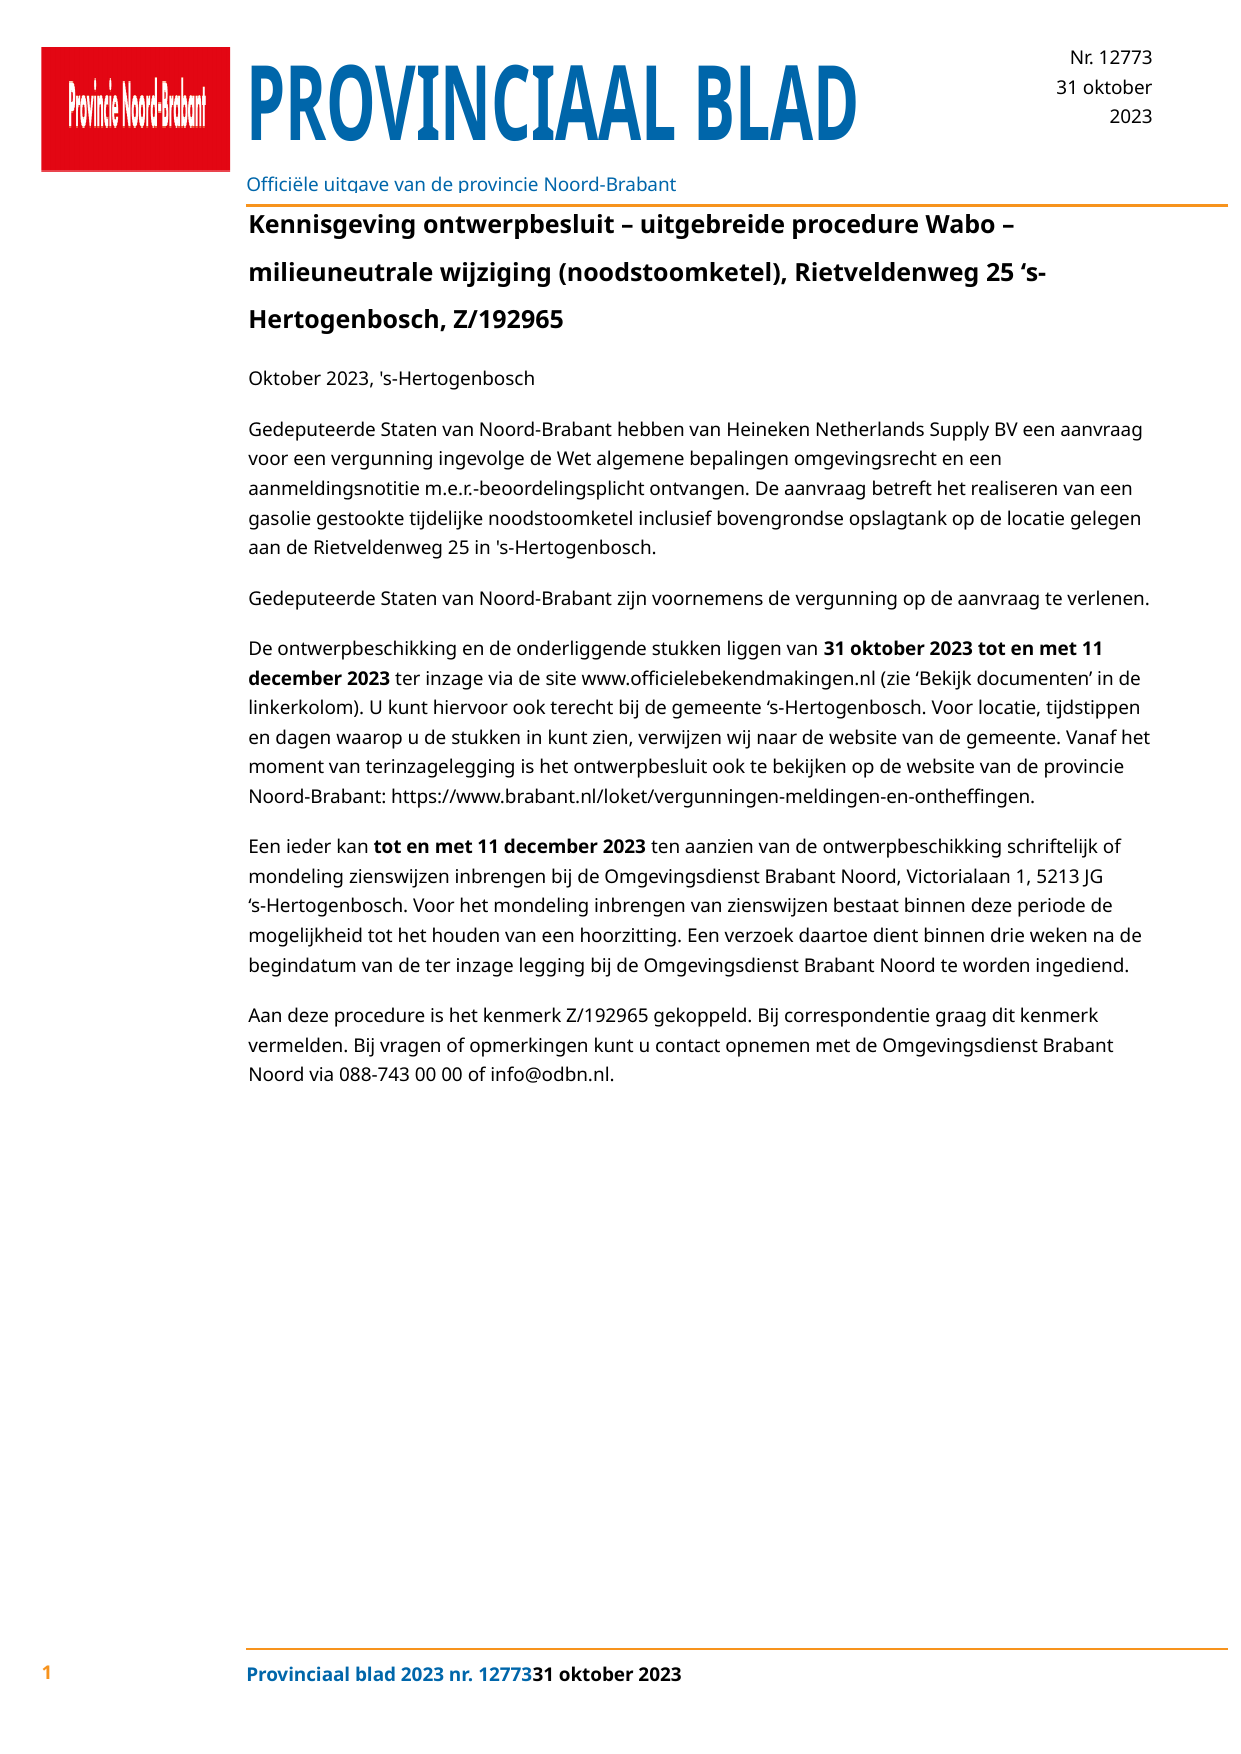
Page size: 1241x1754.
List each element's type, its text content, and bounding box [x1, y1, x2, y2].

text Gedeputeerde Staten van Noord-Brabant hebben van Heineken Netherlands Supply BV een aanvraag voor een vergunning ingevolge de Wet algemene bepalingen omgevingsrecht en een aanmeldingsnotitie m.e.r.-beoordelingsplicht ontvangen. De aanvraag betreft het realiseren van een gasolie gestookte tijdelijke noodstoomketel inclusief bovengrondse opslagtank op de locatie gelegen aan de Rietveldenweg 25 in 's-Hertogenbosch. [248, 416, 1152, 560]
picture [41, 47, 231, 172]
text Oktober 2023, 's-Hertogenbosch [248, 366, 1152, 391]
text Aan deze procedure is het kenmerk Z/192965 gekoppeld. Bij correspondentie graag dit kenmerk vermelden. Bij vragen of opmerkingen kunt u contact opnemen met de Omgevingsdienst Brabant Noord via 088-743 00 00 of info@odbn.nl. [248, 1002, 1152, 1087]
text Kennisgeving ontwerpbesluit – uitgebreide procedure Wabo – milieuneutrale wijziging (noodstoomketel), Rietveldenweg 25 ‘s-Hertogenbosch, Z/192965 [248, 207, 1152, 336]
text De ontwerpbeschikking en de onderliggende stukken liggen van 31 oktober 2023 tot en met 11 december 2023 ter inzage via de site www.officielebekendmakingen.nl (zie ‘Bekijk documenten’ in de linkerkolom). U kunt hiervoor ook terecht bij de gemeente ‘s-Hertogenbosch. Voor locatie, tijdstippen en dagen waarop u de stukken in kunt zien, verwijzen wij naar de website van de gemeente. Vanaf het moment van terinzagelegging is het ontwerpbesluit ook te bekijken op de website van de provincie Noord-Brabant: https://www.brabant.nl/loket/vergunningen-meldingen-en-ontheffingen. [248, 635, 1152, 809]
text Een ieder kan tot en met 11 december 2023 ten aanzien van de ontwerpbeschikking schriftelijk of mondeling zienswijzen inbrengen bij de Omgevingsdienst Brabant Noord, Victorialaan 1, 5213 JG ‘s‑Hertogenbosch. Voor het mondeling inbrengen van zienswijzen bestaat binnen deze periode de mogelijkheid tot het houden van een hoorzitting. Een verzoek daartoe dient binnen drie weken na de begindatum van de ter inzage legging bij de Omgevingsdienst Brabant Noord te worden ingediend. [248, 833, 1152, 977]
text Gedeputeerde Staten van Noord-Brabant zijn voornemens de vergunning op de aanvraag te verlenen. [248, 585, 1152, 610]
